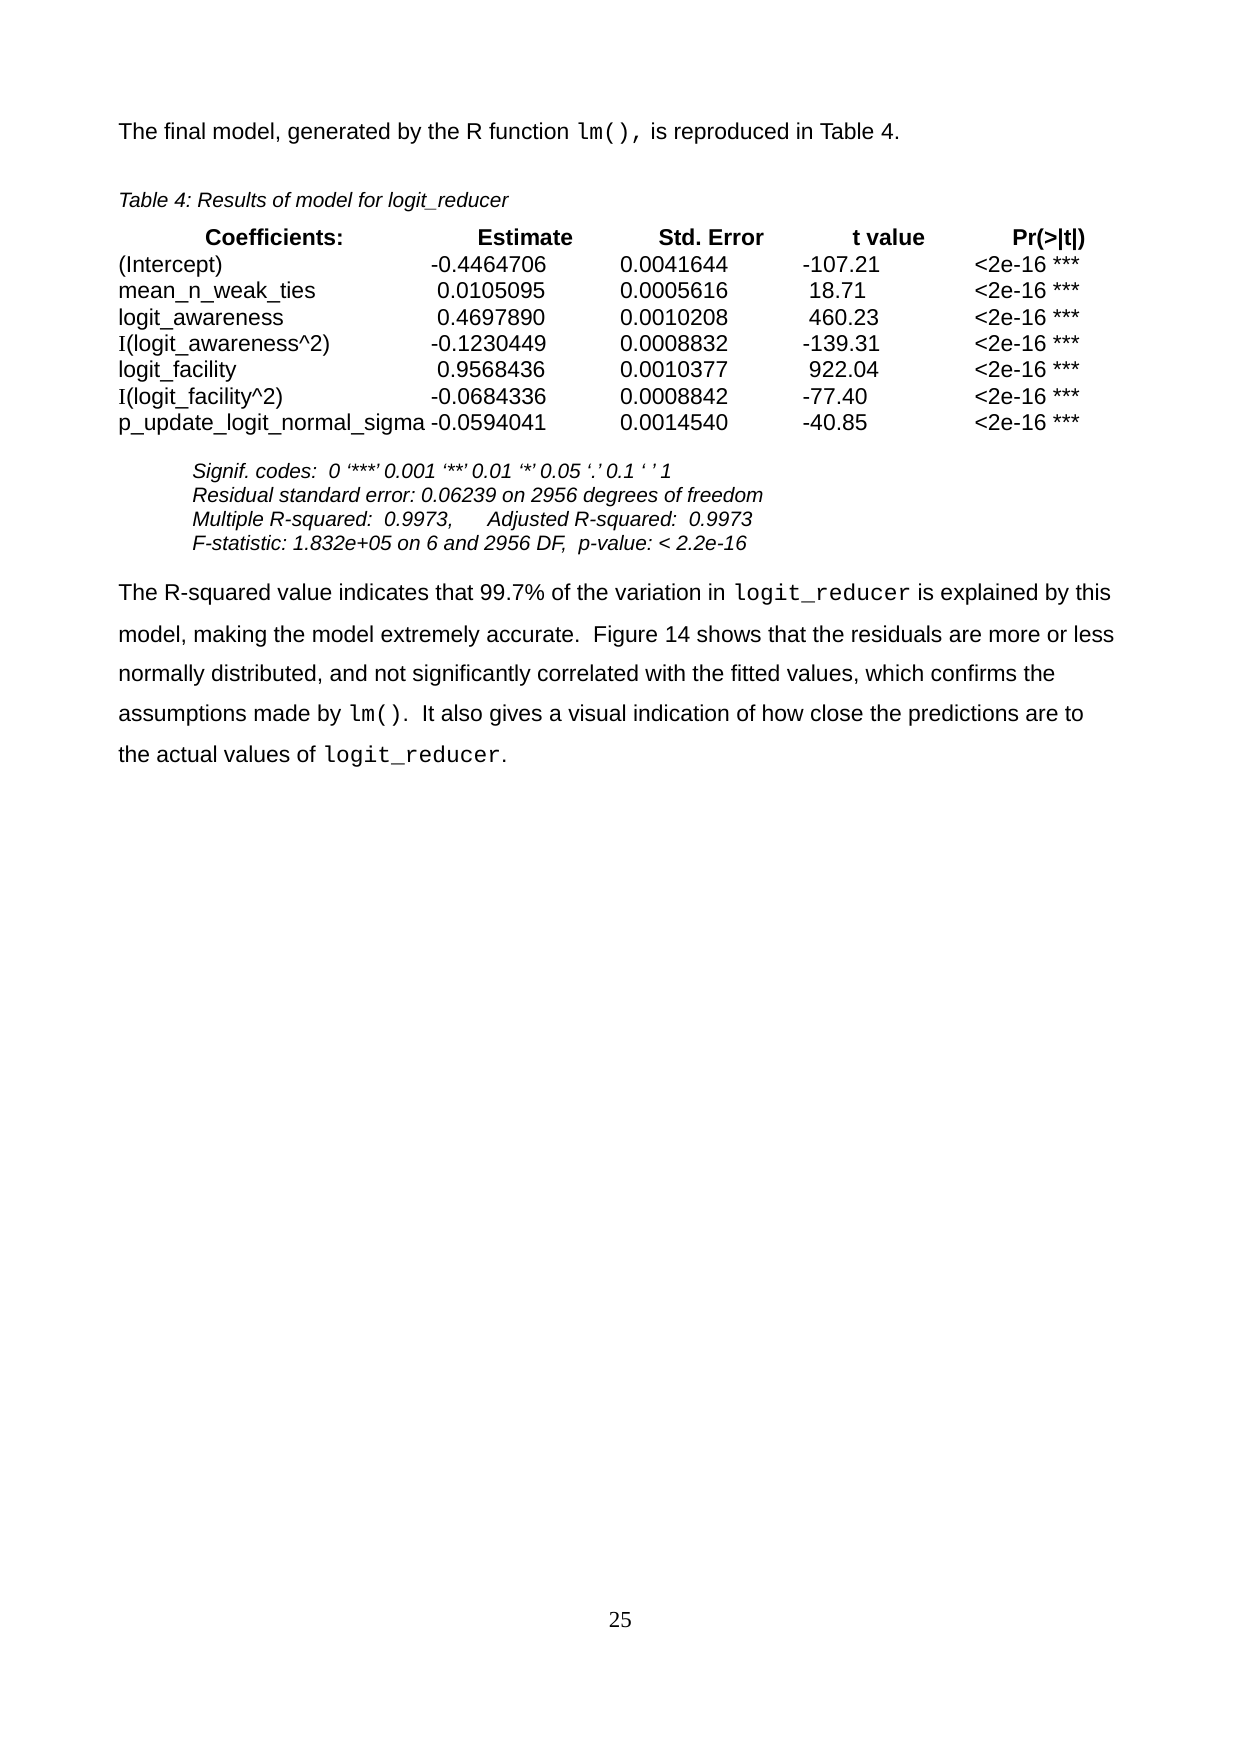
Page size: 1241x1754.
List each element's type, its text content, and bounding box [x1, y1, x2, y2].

table_cell (Intercept) [118, 251, 431, 277]
table_cell <2e-16 *** [974, 330, 1123, 356]
table_cell -0.4464706 [431, 251, 620, 277]
text F-statistic: 1.832e+05 on 6 and 2956 DF, p-value: < 2.2e-16 [192, 531, 1122, 555]
table_cell 0.0010208 [620, 304, 802, 330]
table_cell -40.85 [803, 409, 974, 435]
table_cell <2e-16 *** [974, 251, 1123, 277]
table_cell <2e-16 *** [974, 383, 1123, 409]
table_cell 0.4697890 [431, 304, 620, 330]
table_cell <2e-16 *** [974, 304, 1123, 330]
text Residual standard error: 0.06239 on 2956 degrees of freedom [192, 483, 1122, 507]
table_cell logit_awareness [118, 304, 431, 330]
table_cell 0.0008842 [620, 383, 802, 409]
table_cell <2e-16 *** [974, 409, 1123, 435]
table_cell p_update_logit_normal_sigma [118, 409, 431, 435]
table_cell 18.71 [803, 277, 974, 303]
text Signif. codes: 0 ‘***’ 0.001 ‘**’ 0.01 ‘*’ 0.05 ‘.’ 0.1 ‘ ’ 1 [192, 459, 1122, 483]
table_cell -139.31 [803, 330, 974, 356]
table_cell 922.04 [803, 356, 974, 383]
table_cell 0.0014540 [620, 409, 802, 435]
text The final model, generated by the R function lm(), is reproduced in Table 4. [118, 118, 1122, 146]
table_cell I(logit_awareness^2) [118, 330, 431, 356]
table_cell I(logit_facility^2) [118, 383, 431, 409]
table_cell 460.23 [803, 304, 974, 330]
table_header Estimate [431, 224, 620, 251]
table_header Std. Error [620, 224, 802, 251]
table_cell -107.21 [803, 251, 974, 277]
table_cell 0.9568436 [431, 356, 620, 383]
text The R-squared value indicates that 99.7% of the variation in logit_reducer is explained by this model, making the model extremely accurate. Figure 14 shows that the residuals are more or less normally distributed, and not significantly correlated with the fitted values, which confirms the assumptions made by lm(). It also gives a visual indication of how close the predictions are to the actual values of logit_reducer. [118, 579, 1122, 769]
table_cell 0.0041644 [620, 251, 802, 277]
table_cell -77.40 [803, 383, 974, 409]
table_cell 0.0008832 [620, 330, 802, 356]
table_cell -0.1230449 [431, 330, 620, 356]
text Multiple R-squared: 0.9973, Adjusted R-squared: 0.9973 [192, 507, 1122, 531]
table_cell <2e-16 *** [974, 356, 1123, 383]
table_cell -0.0594041 [431, 409, 620, 435]
text Table 4: Results of model for logit_reducer [118, 188, 1122, 212]
table_header Coefficients: [118, 224, 431, 251]
table_header Pr(>|t|) [974, 224, 1123, 251]
table_cell 0.0005616 [620, 277, 802, 303]
table_cell 0.0105095 [431, 277, 620, 303]
table_cell mean_n_weak_ties [118, 277, 431, 303]
table_cell -0.0684336 [431, 383, 620, 409]
table_cell 0.0010377 [620, 356, 802, 383]
table_cell logit_facility [118, 356, 431, 383]
table_header t value [803, 224, 974, 251]
table_cell <2e-16 *** [974, 277, 1123, 303]
